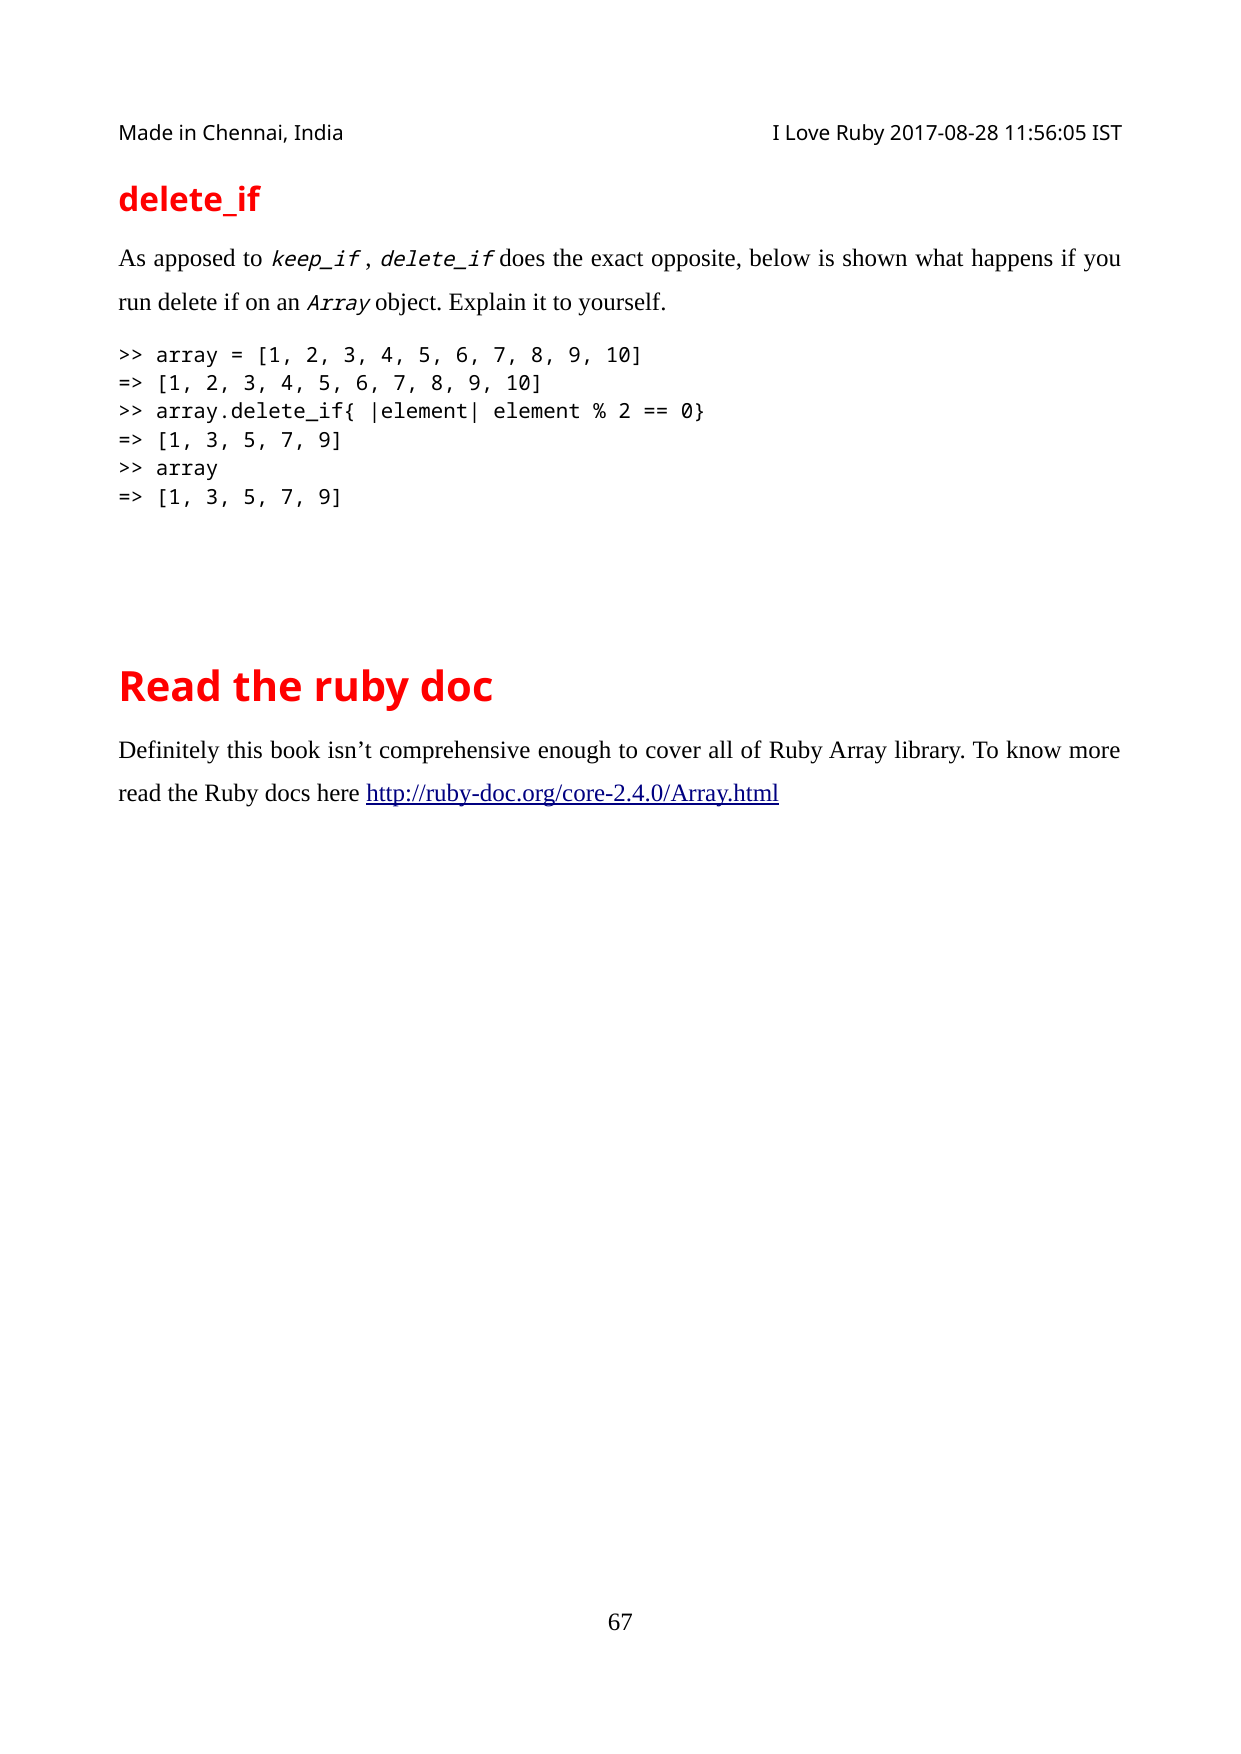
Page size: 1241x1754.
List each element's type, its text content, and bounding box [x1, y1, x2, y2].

text => [1, 3, 5, 7, 9] [118, 425, 1122, 453]
text >> array.delete_if{ |element| element % 2 == 0} [118, 397, 1122, 425]
subtitle Read the ruby doc [118, 657, 1122, 714]
text => [1, 3, 5, 7, 9] [118, 482, 1122, 510]
text >> array [118, 453, 1122, 482]
subtitle delete_if [118, 176, 1122, 221]
text Definitely this book isn’t comprehensive enough to cover all of Ruby Array library. To know more read the Ruby docs here http://ruby-doc.org/core-2.4.0/Array.html [118, 735, 1122, 807]
text >> array = [1, 2, 3, 4, 5, 6, 7, 8, 9, 10] [118, 340, 1122, 368]
text As apposed to keep_if , delete_if does the exact opposite, below is shown what happens if you run delete if on an Array object. Explain it to yourself. [118, 243, 1122, 316]
text => [1, 2, 3, 4, 5, 6, 7, 8, 9, 10] [118, 368, 1122, 397]
